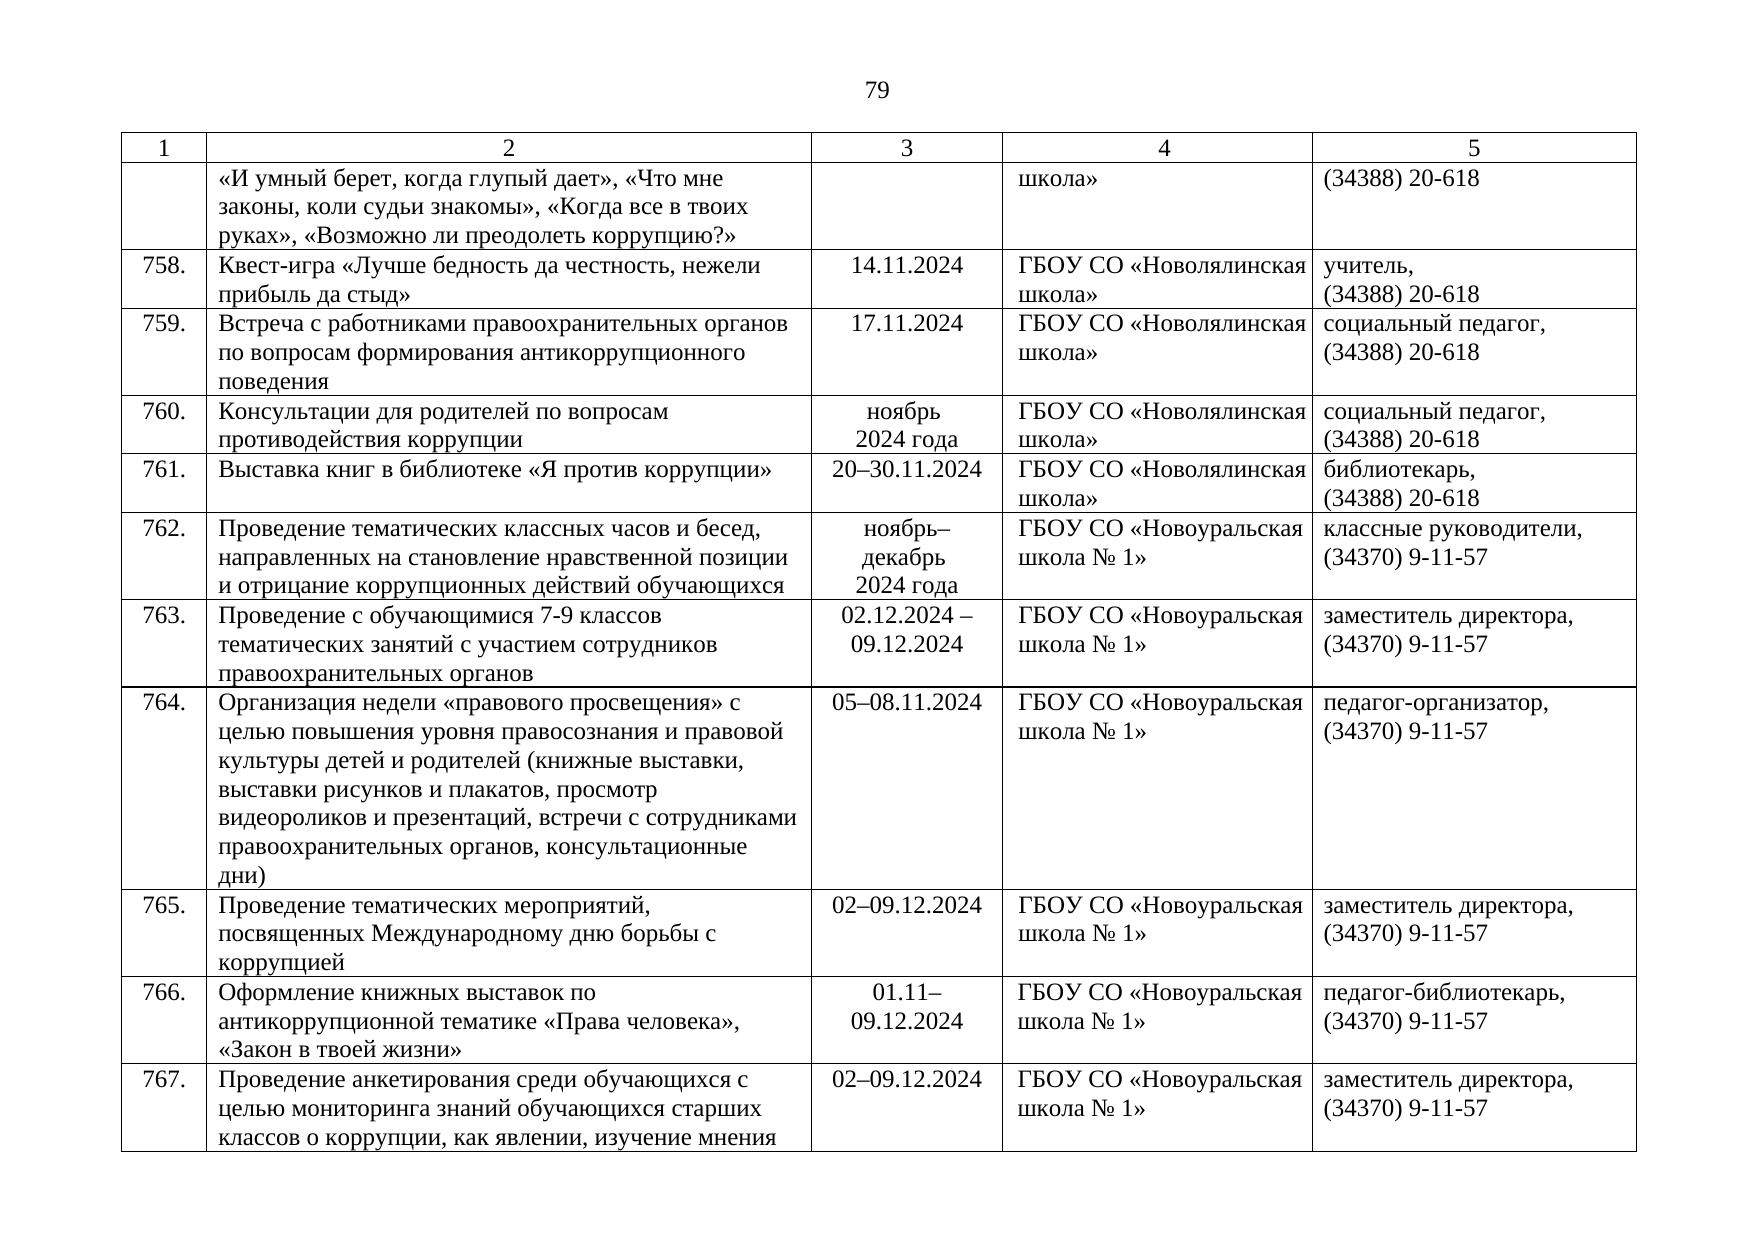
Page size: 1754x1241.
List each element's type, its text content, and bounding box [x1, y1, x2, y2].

table_cell Консультации для родителей по вопросам противодействия коррупции [207, 396, 811, 453]
table_cell [117, 976, 121, 1063]
table_cell заместитель директора, (34370) 9-11-57 [1313, 890, 1636, 976]
table_cell (34388) 20-618 [1313, 163, 1636, 249]
table_cell ноябрь 2024 года [812, 396, 1002, 453]
table_cell Организация недели «правового просвещения» с целью повышения уровня правосознания и правовой культуры детей и родителей (книжные выставки, выставки рисунков и плакатов, просмотр видеороликов и презентаций, встречи с сотрудниками правоохранительных органов, консультационные дни) [207, 688, 811, 889]
table_cell ГБОУ СО «Новоуральская школа № 1» [1003, 513, 1312, 599]
table_cell [122, 1064, 206, 1151]
table_cell 05–08.11.2024 [812, 688, 1002, 889]
table_cell библиотекарь, (34388) 20-618 [1313, 454, 1636, 512]
table_cell 17.11.2024 [812, 309, 1002, 395]
table_header 5 [1313, 133, 1636, 162]
table_cell 20–30.11.2024 [812, 454, 1002, 512]
table_cell Проведение тематических классных часов и бесед, направленных на становление нравственной позиции и отрицание коррупционных действий обучающихся [207, 513, 811, 599]
table_header 4 [1003, 133, 1312, 162]
table_cell ГБОУ СО «Новоуральская школа № 1» [1003, 890, 1312, 976]
table_header 1 [122, 133, 206, 162]
table_cell социальный педагог, (34388) 20-618 [1313, 396, 1636, 453]
table_cell [117, 686, 121, 889]
table_cell ГБОУ СО «Новоуральская школа № 1» [1003, 600, 1312, 686]
table_cell заместитель директора, (34370) 9-11-57 [1313, 1064, 1636, 1151]
table_cell [117, 249, 121, 307]
table_cell [122, 309, 206, 395]
table_cell педагог-библиотекарь, (34370) 9-11-57 [1313, 977, 1636, 1063]
table_cell [117, 162, 121, 249]
table_cell ГБОУ СО «Новолялинская школа» [1003, 250, 1312, 307]
table_cell 02–09.12.2024 [812, 890, 1002, 976]
table_cell [122, 890, 206, 976]
table_cell Проведение тематических мероприятий, посвященных Международному дню борьбы с коррупцией [207, 890, 811, 976]
table_cell [122, 513, 206, 599]
table_cell [117, 512, 121, 599]
table_header [117, 132, 121, 162]
table_cell Проведение с обучающимися 7-9 классов тематических занятий с участием сотрудников правоохранительных органов [207, 600, 811, 686]
table_cell ГБОУ СО «Новоуральская школа № 1» [1003, 1064, 1312, 1151]
table_cell [122, 688, 206, 889]
table_cell ноябрь–декабрь 2024 года [812, 513, 1002, 599]
table_cell Оформление книжных выставок по антикоррупционной тематике «Права человека», «Закон в твоей жизни» [207, 977, 811, 1063]
table_cell ГБОУ СО «Новолялинская школа» [1003, 396, 1312, 453]
table_cell [117, 1063, 121, 1151]
table_cell 02–09.12.2024 [812, 1064, 1002, 1151]
table_header 3 [812, 133, 1002, 162]
table_cell Проведение анкетирования среди обучающихся с целью мониторинга знаний обучающихся старших классов о коррупции, как явлении, изучение мнения [207, 1064, 811, 1151]
table_cell [117, 308, 121, 395]
table_cell школа» [1003, 163, 1312, 249]
table_cell классные руководители, (34370) 9-11-57 [1313, 513, 1636, 599]
table_cell 02.12.2024 – 09.12.2024 [812, 600, 1002, 686]
table_cell ГБОУ СО «Новолялинская школа» [1003, 309, 1312, 395]
table_cell педагог-организатор, (34370) 9-11-57 [1313, 688, 1636, 889]
table_cell ГБОУ СО «Новолялинская школа» [1003, 454, 1312, 512]
table_cell ГБОУ СО «Новоуральская школа № 1» [1003, 688, 1312, 889]
table_cell Квест-игра «Лучше бедность да честность, нежели прибыль да стыд» [207, 250, 811, 307]
table_cell [122, 163, 206, 249]
table_cell [122, 454, 206, 512]
table_cell «И умный берет, когда глупый дает», «Что мне законы, коли судьи знакомы», «Когда все в твоих руках», «Возможно ли преодолеть коррупцию?» [207, 163, 811, 249]
table_cell учитель, (34388) 20-618 [1313, 250, 1636, 307]
table_cell [122, 600, 206, 686]
table_cell [117, 599, 121, 686]
table_cell 01.11–09.12.2024 [812, 977, 1002, 1063]
table_cell [122, 977, 206, 1063]
table_cell [122, 396, 206, 453]
table_cell [117, 395, 121, 453]
table_cell [117, 889, 121, 976]
table_cell социальный педагог, (34388) 20-618 [1313, 309, 1636, 395]
table_cell [117, 453, 121, 512]
table_cell [122, 250, 206, 307]
table_cell 14.11.2024 [812, 250, 1002, 307]
table_cell [812, 163, 1002, 249]
table_cell Встреча с работниками правоохранительных органов по вопросам формирования антикоррупционного поведения [207, 309, 811, 395]
table_cell Выставка книг в библиотеке «Я против коррупции» [207, 454, 811, 512]
table_cell заместитель директора, (34370) 9-11-57 [1313, 600, 1636, 686]
table_header 2 [207, 133, 811, 162]
table_cell ГБОУ СО «Новоуральская школа № 1» [1003, 977, 1312, 1063]
